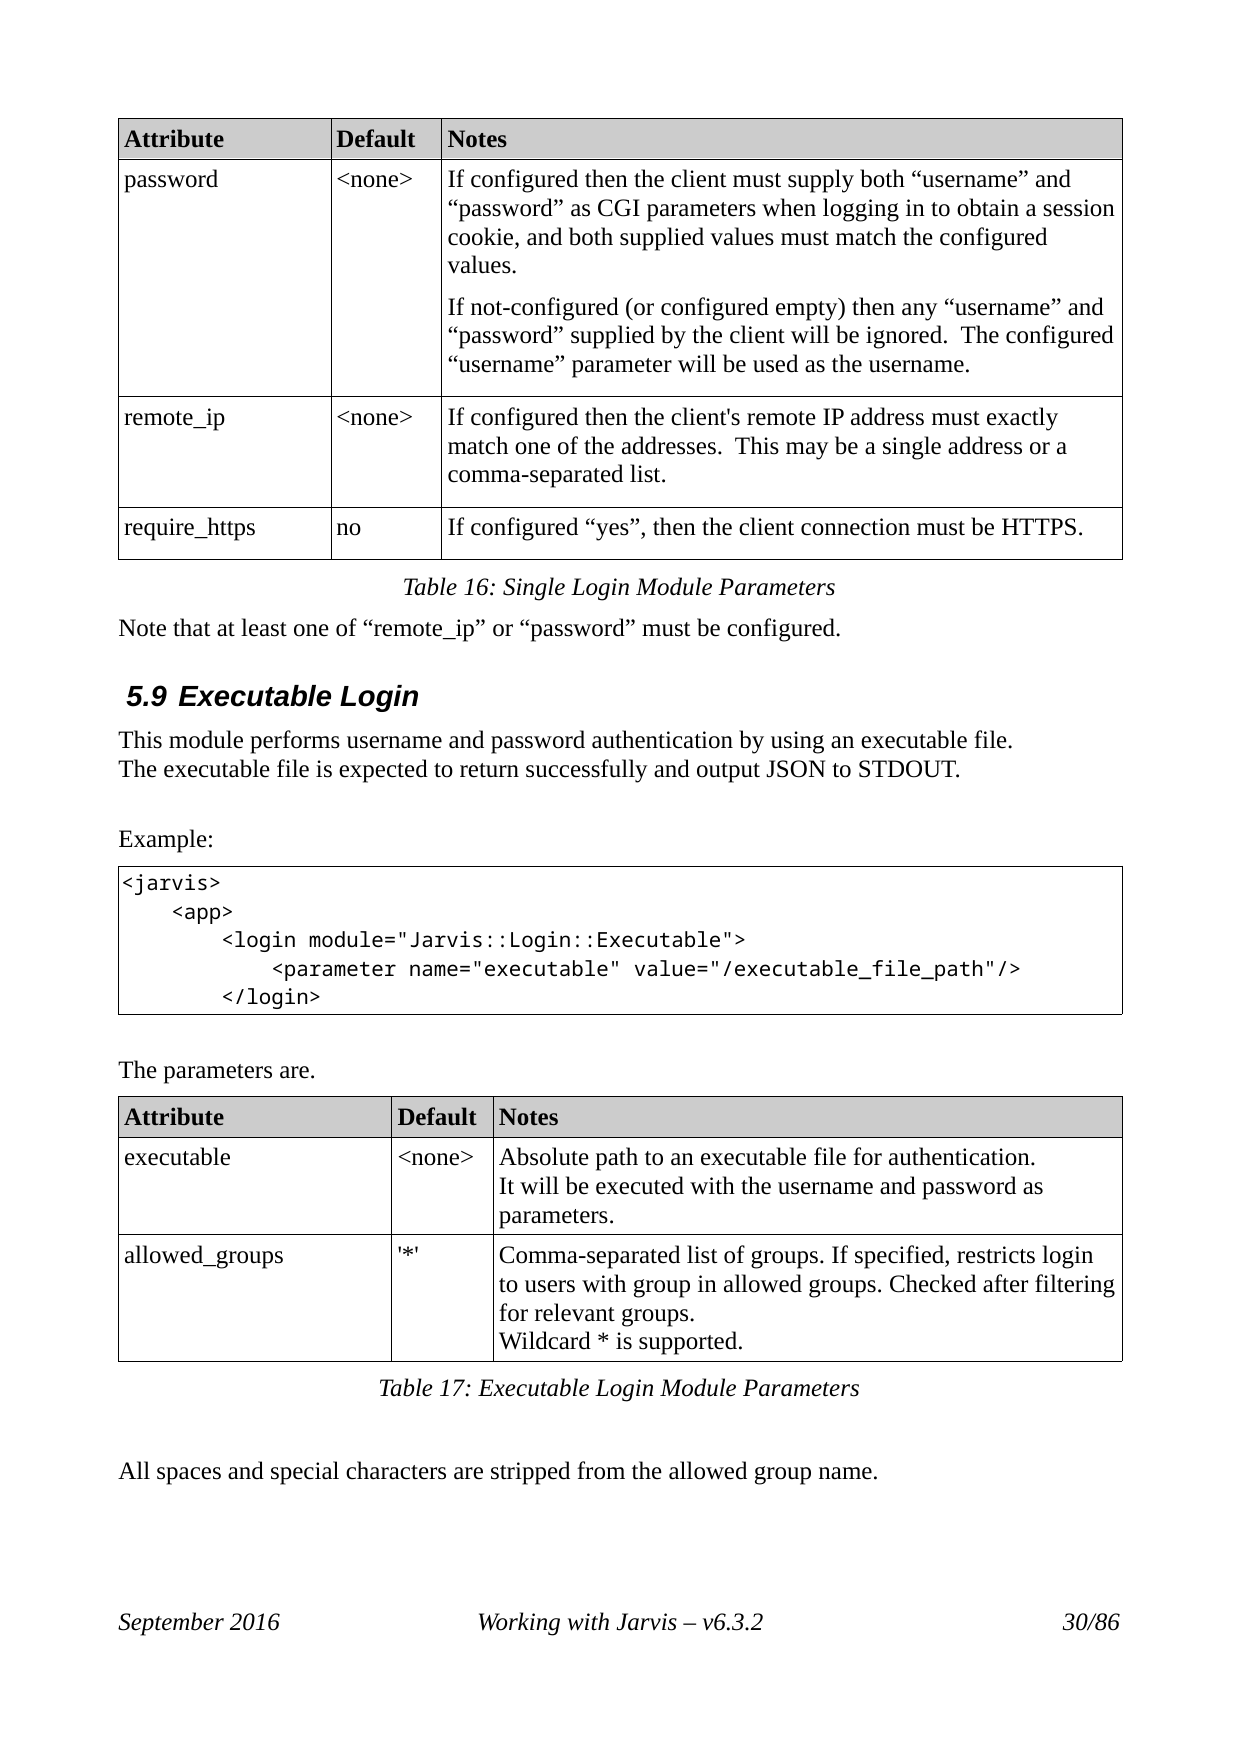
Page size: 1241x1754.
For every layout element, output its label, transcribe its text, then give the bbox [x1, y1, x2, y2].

table_cell <none> [332, 397, 441, 507]
table_cell Comma-separated list of groups. If specified, restricts login to users with group in allowed groups. Checked after filtering for relevant groups. Wildcard * is supported. [494, 1235, 1122, 1361]
table_cell password [119, 160, 331, 396]
text All spaces and special characters are stripped from the allowed group name. [118, 1456, 1122, 1513]
text Table 17: Executable Login Module Parameters [118, 1373, 1122, 1402]
table_header Attribute [119, 119, 331, 158]
table_header Attribute [119, 1097, 391, 1137]
table_cell allowed_groups [119, 1235, 391, 1361]
table_cell no [332, 508, 441, 559]
table_cell <none> [332, 160, 441, 396]
table_cell Absolute path to an executable file for authentication. It will be executed with the username and password as parameters. [494, 1138, 1122, 1234]
text The parameters are. [118, 1055, 1122, 1084]
text This module performs username and password authentication by using an executable file. The executable file is expected to return successfully and output JSON to STDOUT. [118, 726, 1122, 783]
subtitle Executable Login [118, 679, 1122, 713]
text <parameter name="executable" value="/executable_file_path"/> [119, 951, 1122, 979]
text </login> [119, 979, 1122, 1014]
table_header Notes [442, 119, 1122, 158]
table_cell If configured then the client must supply both “username” and “password” as CGI parameters when logging in to obtain a session cookie, and both supplied values must match the configured values. If not-configured (or configured empty) then any “username” and “password” supplied by the client will be ignored. The configured “username” parameter will be used as the username. [442, 160, 1122, 396]
text <login module="Jarvis::Login::Executable"> [119, 922, 1122, 951]
table_cell require_https [119, 508, 331, 559]
text Note that at least one of “remote_ip” or “password” must be configured. [118, 613, 1122, 642]
table_cell If configured “yes”, then the client connection must be HTTPS. [442, 508, 1122, 559]
table_header Default [332, 119, 441, 158]
table_cell '*' [392, 1235, 493, 1361]
text Table 16: Single Login Module Parameters [118, 572, 1122, 601]
table_cell remote_ip [119, 397, 331, 507]
text Example: [118, 796, 1122, 853]
table_header Notes [494, 1097, 1122, 1137]
text <jarvis> <app> [119, 867, 1122, 922]
table_cell <none> [392, 1138, 493, 1234]
table_header Default [392, 1097, 493, 1137]
table_cell executable [119, 1138, 391, 1234]
table_cell If configured then the client's remote IP address must exactly match one of the addresses. This may be a single address or a comma-separated list. [442, 397, 1122, 507]
